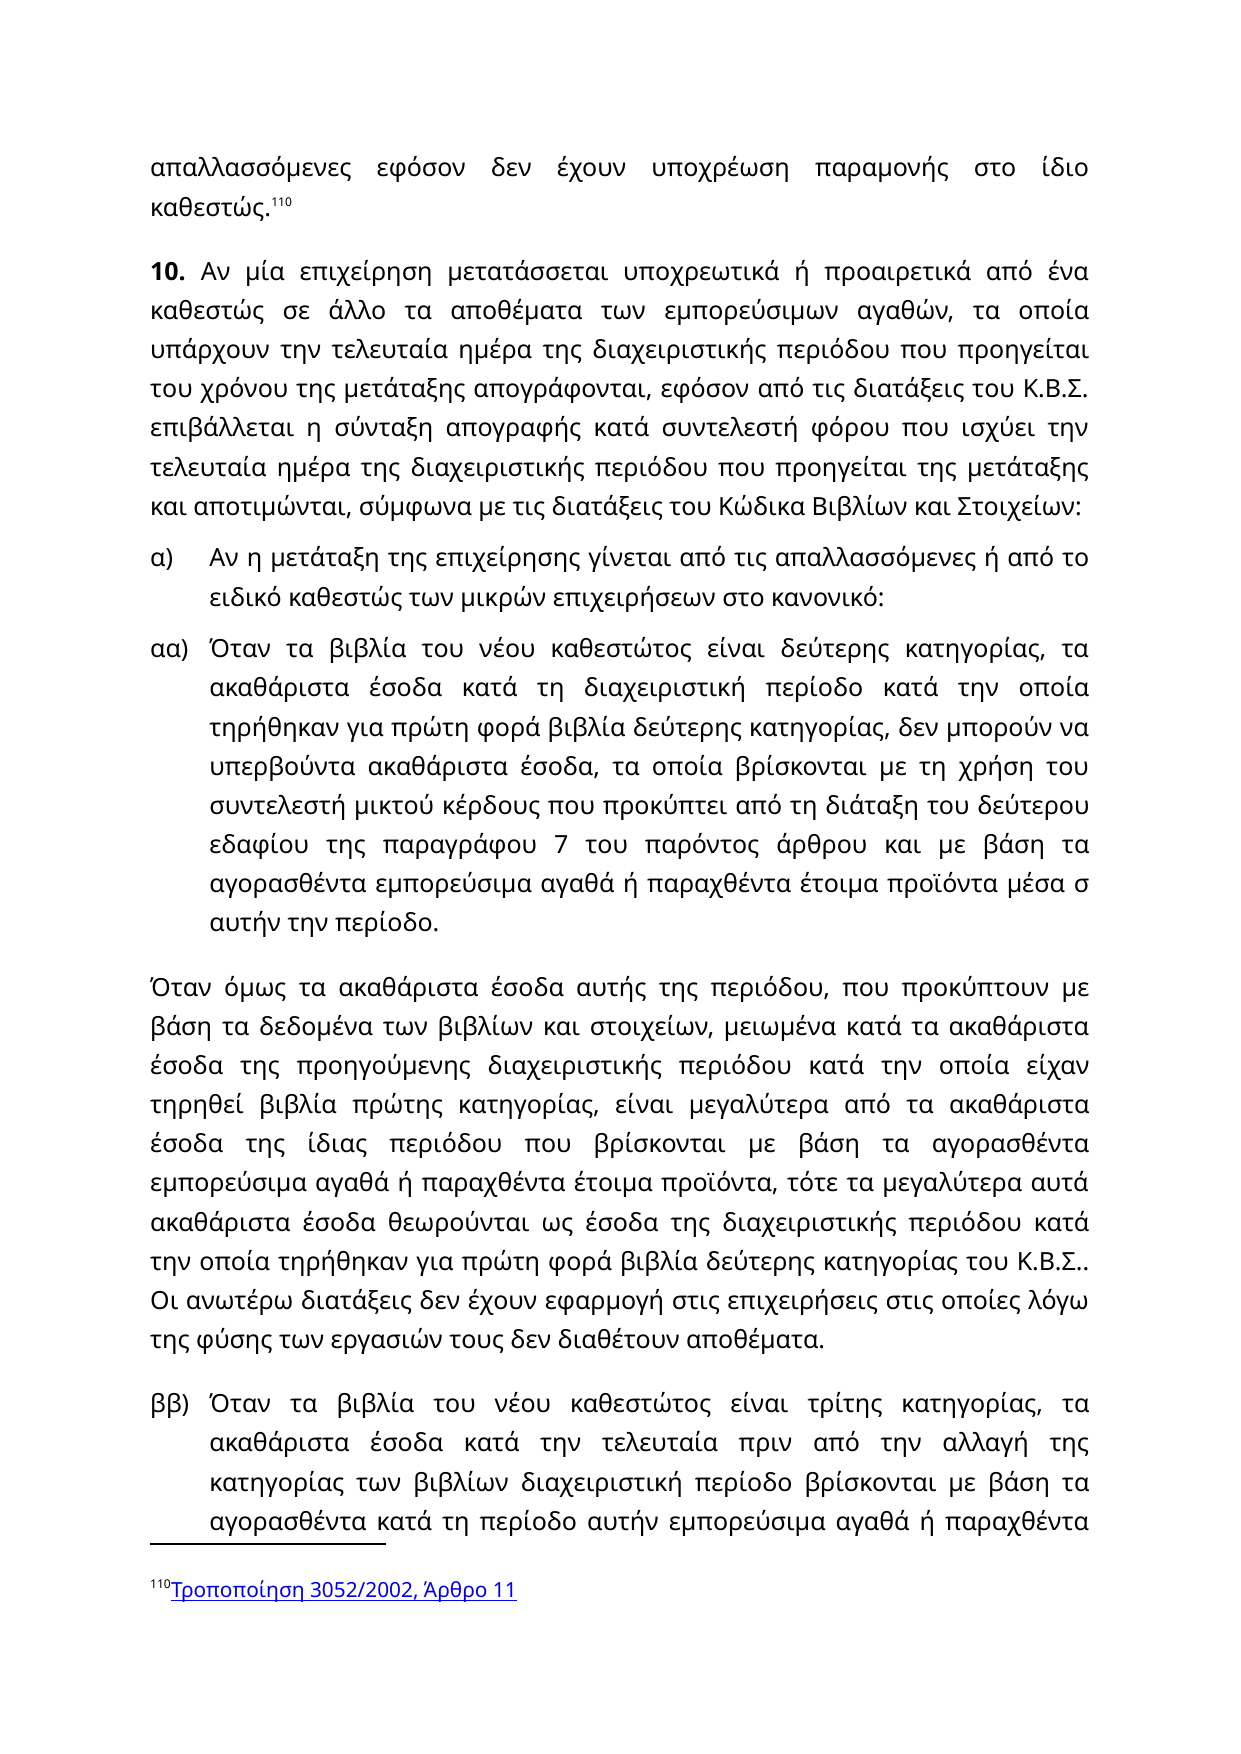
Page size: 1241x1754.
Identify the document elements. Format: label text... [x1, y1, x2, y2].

text Τροποποίηση 3052/2002, Άρθρο 11 [150, 1576, 1090, 1604]
list αα) Όταν τα βιβλία του νέου καθεστώτος είναι δεύτερης κατηγορίας, τα ακαθάριστα έσοδα κατά τη διαχειριστική περίοδο κατά την οποία τηρήθηκαν για πρώτη φορά βιβλία δεύτερης κατηγορίας, δεν μπορούν να υπερβούντα ακαθάριστα έσοδα, τα οποία βρίσκονται με τη χρήση του συντελεστή μικτού κέρδους που προκύπτει από τη διάταξη του δεύτερου εδαφίου της παραγράφου 7 του παρόντος άρθρου και με βάση τα αγορασθέντα εμπορεύσιμα αγαθά ή παραχθέντα έτοιμα προϊόντα μέσα σ αυτήν την περίοδο. [150, 631, 1090, 939]
list α) Αν η μετάταξη της επιχείρησης γίνεται από τις απαλλασσόμενες ή από το ειδικό καθεστώς των μικρών επιχειρήσεων στο κανονικό: [150, 540, 1090, 613]
list ββ) Όταν τα βιβλία του νέου καθεστώτος είναι τρίτης κατηγορίας, τα ακαθάριστα έσοδα κατά την τελευταία πριν από την αλλαγή της κατηγορίας των βιβλίων διαχειριστική περίοδο βρίσκονται με βάση τα αγορασθέντα κατά τη περίοδο αυτήν εμπορεύσιμα αγαθά ή παραχθέντα [150, 1386, 1090, 1537]
text Όταν όμως τα ακαθάριστα έσοδα αυτής της περιόδου, που προκύπτουν με βάση τα δεδομένα των βιβλίων και στοιχείων, μειωμένα κατά τα ακαθάριστα έσοδα της προηγούμενης διαχειριστικής περιόδου κατά την οποία είχαν τηρηθεί βιβλία πρώτης κατηγορίας, είναι μεγαλύτερα από τα ακαθάριστα έσοδα της ίδιας περιόδου που βρίσκονται με βάση τα αγορασθέντα εμπορεύσιμα αγαθά ή παραχθέντα έτοιμα προϊόντα, τότε τα μεγαλύτερα αυτά ακαθάριστα έσοδα θεωρούνται ως έσοδα της διαχειριστικής περιόδου κατά την οποία τηρήθηκαν για πρώτη φορά βιβλία δεύτερης κατηγορίας του Κ.Β.Σ.. Οι ανωτέρω διατάξεις δεν έχουν εφαρμογή στις επιχειρήσεις στις οποίες λόγω της φύσης των εργασιών τους δεν διαθέτουν αποθέματα. [150, 969, 1090, 1356]
text απαλλασσόμενες εφόσον δεν έχουν υποχρέωση παραμονής στο ίδιο καθεστώς. [150, 150, 1090, 223]
text 10. Αν μία επιχείρηση μετατάσσεται υποχρεωτικά ή προαιρετικά από ένα καθεστώς σε άλλο τα αποθέματα των εμπορεύσιμων αγαθών, τα οποία υπάρχουν την τελευταία ημέρα της διαχειριστικής περιόδου που προηγείται του χρόνου της μετάταξης απογράφονται, εφόσον από τις διατάξεις του Κ.Β.Σ. επιβάλλεται η σύνταξη απογραφής κατά συντελεστή φόρου που ισχύει την τελευταία ημέρα της διαχειριστικής περιόδου που προηγείται της μετάταξης και αποτιμώνται, σύμφωνα με τις διατάξεις του Κώδικα Βιβλίων και Στοιχείων: [150, 253, 1090, 522]
